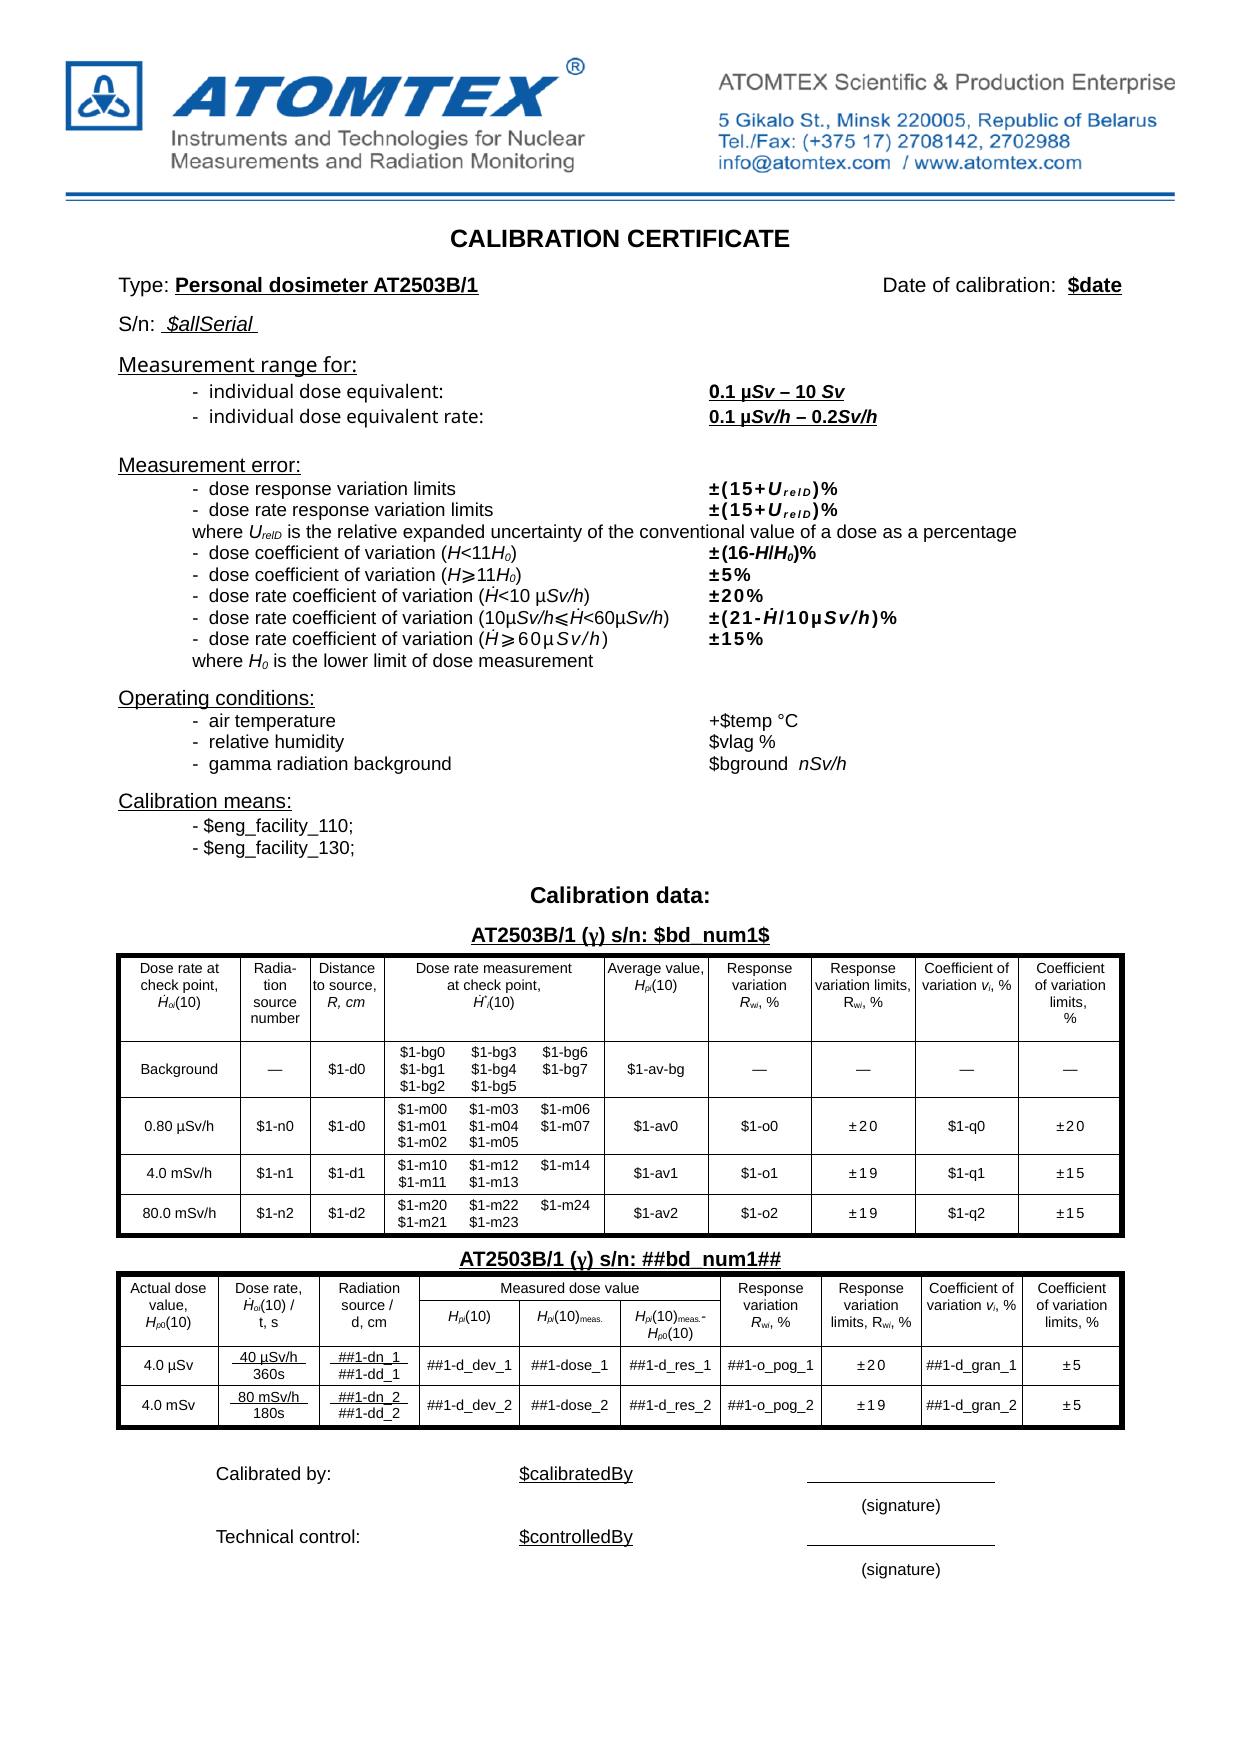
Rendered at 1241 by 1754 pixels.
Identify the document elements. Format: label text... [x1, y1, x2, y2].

table_cell ±15 [1019, 1195, 1119, 1233]
table_cell Response variation limits, Rwi, % [812, 958, 915, 1041]
text CALIBRATION CERTIFICATE [118, 224, 1122, 253]
table_cell Dose rate, Ḣoi(10) / t, s [219, 1277, 319, 1346]
table_cell [514, 1490, 771, 1521]
text Type: Personal dosimeter AT2503B/1 Date of calibration: $date [118, 273, 1122, 297]
table_header $calibratedBy [514, 1457, 771, 1490]
table_cell Radia-tion source number [241, 958, 310, 1041]
table_header AT2503B/1 (γ) s/n: $bd_num1$ [118, 909, 1122, 953]
table_cell ##1-d_res_1 [621, 1347, 720, 1385]
table_cell $1-q2 [916, 1195, 1018, 1233]
text - dose coefficient of variation (H<11H0) ±(16-H/H0)% - dose coefficient of variation (H⩾11H0) ±5% - dose rate coefficient of variation (Ḣ<10 µSv/h) ±20% - dose rate coefficient of variation (10µSv/h⩽Ḣ<60µSv/h) ±(21-Ḣ/10µSv/h)% - dose rate coefficient of variation (Ḣ⩾60µSv/h) ±15% where H0 is the lower limit of dose measurement [118, 542, 1122, 671]
table_cell 4.0 µSv [121, 1347, 218, 1385]
table_cell ±19 [812, 1195, 915, 1233]
table_cell ##1-dn_1 ##1-dd_1 [320, 1347, 419, 1385]
table_header AT2503B/1 (γ) s/n: ##bd_num1## [118, 1238, 1122, 1271]
table_cell ##1-d_dev_2 [420, 1386, 519, 1425]
table_cell 80 mSv/h 180s [219, 1386, 319, 1425]
table_cell $1-n0 [241, 1098, 310, 1154]
table_cell Average value, Hpi(10) [605, 958, 708, 1041]
table_cell — [241, 1042, 310, 1097]
text Measurement error: [118, 453, 1122, 477]
table_cell ±5 [1023, 1386, 1119, 1425]
table_cell Hpi(10)meas.-Hp0(10) [621, 1301, 720, 1346]
table_cell ##1-d_gran_1 [922, 1347, 1022, 1385]
table_header Calibrated by: [210, 1457, 513, 1490]
table_cell ##1-d_res_2 [621, 1386, 720, 1425]
table_cell $1-d2 [311, 1195, 384, 1233]
table_cell $1-q1 [916, 1155, 1018, 1193]
table_cell Coefficient of variation limits, % [1023, 1277, 1119, 1346]
table_cell ±19 [812, 1155, 915, 1193]
table_cell ±20 [1019, 1098, 1119, 1154]
table_cell Hpi(10)meas. [520, 1301, 620, 1346]
table_cell $1-d1 [311, 1155, 384, 1193]
table_cell (signature) [771, 1490, 1030, 1521]
table_cell $1-n2 [241, 1195, 310, 1233]
table_cell 0.80 µSv/h [121, 1098, 240, 1154]
table_cell [210, 1554, 513, 1584]
table_cell [210, 1490, 513, 1521]
table_cell Actual dose value, Hp0(10) [121, 1277, 218, 1346]
table_cell ##1-dn_2 ##1-dd_2 [320, 1386, 419, 1425]
table_cell 80.0 mSv/h [121, 1195, 240, 1233]
text Operating conditions: - air temperature +$temp °C - relative humidity $vlag % - gamma radiation background $bground nSv/h [118, 686, 1122, 774]
table_cell ##1-o_pog_2 [721, 1386, 821, 1425]
text - dose response variation limits ±(15+UrelD)% - dose rate response variation limits ±(15+UrelD)% where UrelD is the relative expanded uncertainty of the conventional value of a dose as a percentage [118, 477, 1122, 542]
table_cell $1-o2 [709, 1195, 811, 1233]
table_cell Response variation Rwi, % [709, 958, 811, 1041]
table_cell $1-m00 $1-m01 $1-m02 $1-m03 $1-m04 $1-m05 $1-m06 $1-m07 [385, 1098, 604, 1154]
table_cell Dose rate measurement at check point, Ḣ*i(10) [385, 958, 604, 1041]
table_cell $1-av0 [605, 1098, 708, 1154]
table_cell ±19 [822, 1386, 921, 1425]
table_cell Technical control: [210, 1521, 513, 1554]
table_cell [514, 1554, 771, 1584]
text S/n: $allSerial [118, 311, 1122, 335]
table_cell — [709, 1042, 811, 1097]
table_cell Hpi(10) [420, 1301, 519, 1346]
table_cell $1-d0 [311, 1098, 384, 1154]
table_cell Coefficient of variation limits, % [1019, 958, 1119, 1041]
table_cell — [1019, 1042, 1119, 1097]
table_cell ##1-d_gran_2 [922, 1386, 1022, 1425]
table_cell Coefficient of variation vi, % [916, 958, 1018, 1041]
table_cell ##1-dose_1 [520, 1347, 620, 1385]
table_cell Radiation source / d, cm [320, 1277, 419, 1346]
table_cell $1-q0 [916, 1098, 1018, 1154]
text Calibration data: [118, 882, 1122, 908]
table_cell $controlledBy [514, 1521, 771, 1554]
table_cell ##1-o_pog_1 [721, 1347, 821, 1385]
table_cell ±15 [1019, 1155, 1119, 1193]
table_cell Background [121, 1042, 240, 1097]
table_cell $1-n1 [241, 1155, 310, 1193]
table_cell Response variation Rwi, % [721, 1277, 821, 1346]
table_header [771, 1457, 1030, 1490]
text Measurement range for: - individual dose equivalent: 0.1 µSv – 10 Sv - individual dose equivalent rate: 0.1 µSv/h – 0.2Sv/h [118, 350, 1122, 453]
table_cell 4.0 mSv/h [121, 1155, 240, 1193]
table_cell ±5 [1023, 1347, 1119, 1385]
table_cell (signature) [771, 1554, 1030, 1584]
table_cell Distance to source, R, сm [311, 958, 384, 1041]
table_cell Dose rate at check point, Ḣoi(10) [121, 958, 240, 1041]
table_cell $1-m20 $1-m21 $1-m22 $1-m23 $1-m24 [385, 1195, 604, 1233]
table_cell $1-av-bg [605, 1042, 708, 1097]
table_cell [771, 1521, 1030, 1554]
table_cell — [916, 1042, 1018, 1097]
table_cell ±20 [812, 1098, 915, 1154]
table_cell Measured dose value [420, 1277, 720, 1299]
table_cell Response variation limits, Rwi, % [822, 1277, 921, 1346]
text Calibration means: - $eng_facility_110; - $eng_facility_130; [118, 789, 1122, 882]
table_cell 40 µSv/h 360s [219, 1347, 319, 1385]
table_cell ##1-d_dev_1 [420, 1347, 519, 1385]
table_cell $1-av2 [605, 1195, 708, 1233]
table_cell $1-m10 $1-m11 $1-m12 $1-m13 $1-m14 [385, 1155, 604, 1193]
table_cell 4.0 mSv [121, 1386, 218, 1425]
table_cell Coefficient of variation vi, % [922, 1277, 1022, 1346]
table_cell $1-bg0 $1-bg1 $1-bg2 $1-bg3 $1-bg4 $1-bg5 $1-bg6 $1-bg7 [385, 1042, 604, 1097]
table_cell ±20 [822, 1347, 921, 1385]
table_cell $1-o0 [709, 1098, 811, 1154]
table_cell ##1-dose_2 [520, 1386, 620, 1425]
table_cell $1-o1 [709, 1155, 811, 1193]
table_cell $1-av1 [605, 1155, 708, 1193]
table_cell — [812, 1042, 915, 1097]
table_cell $1-d0 [311, 1042, 384, 1097]
